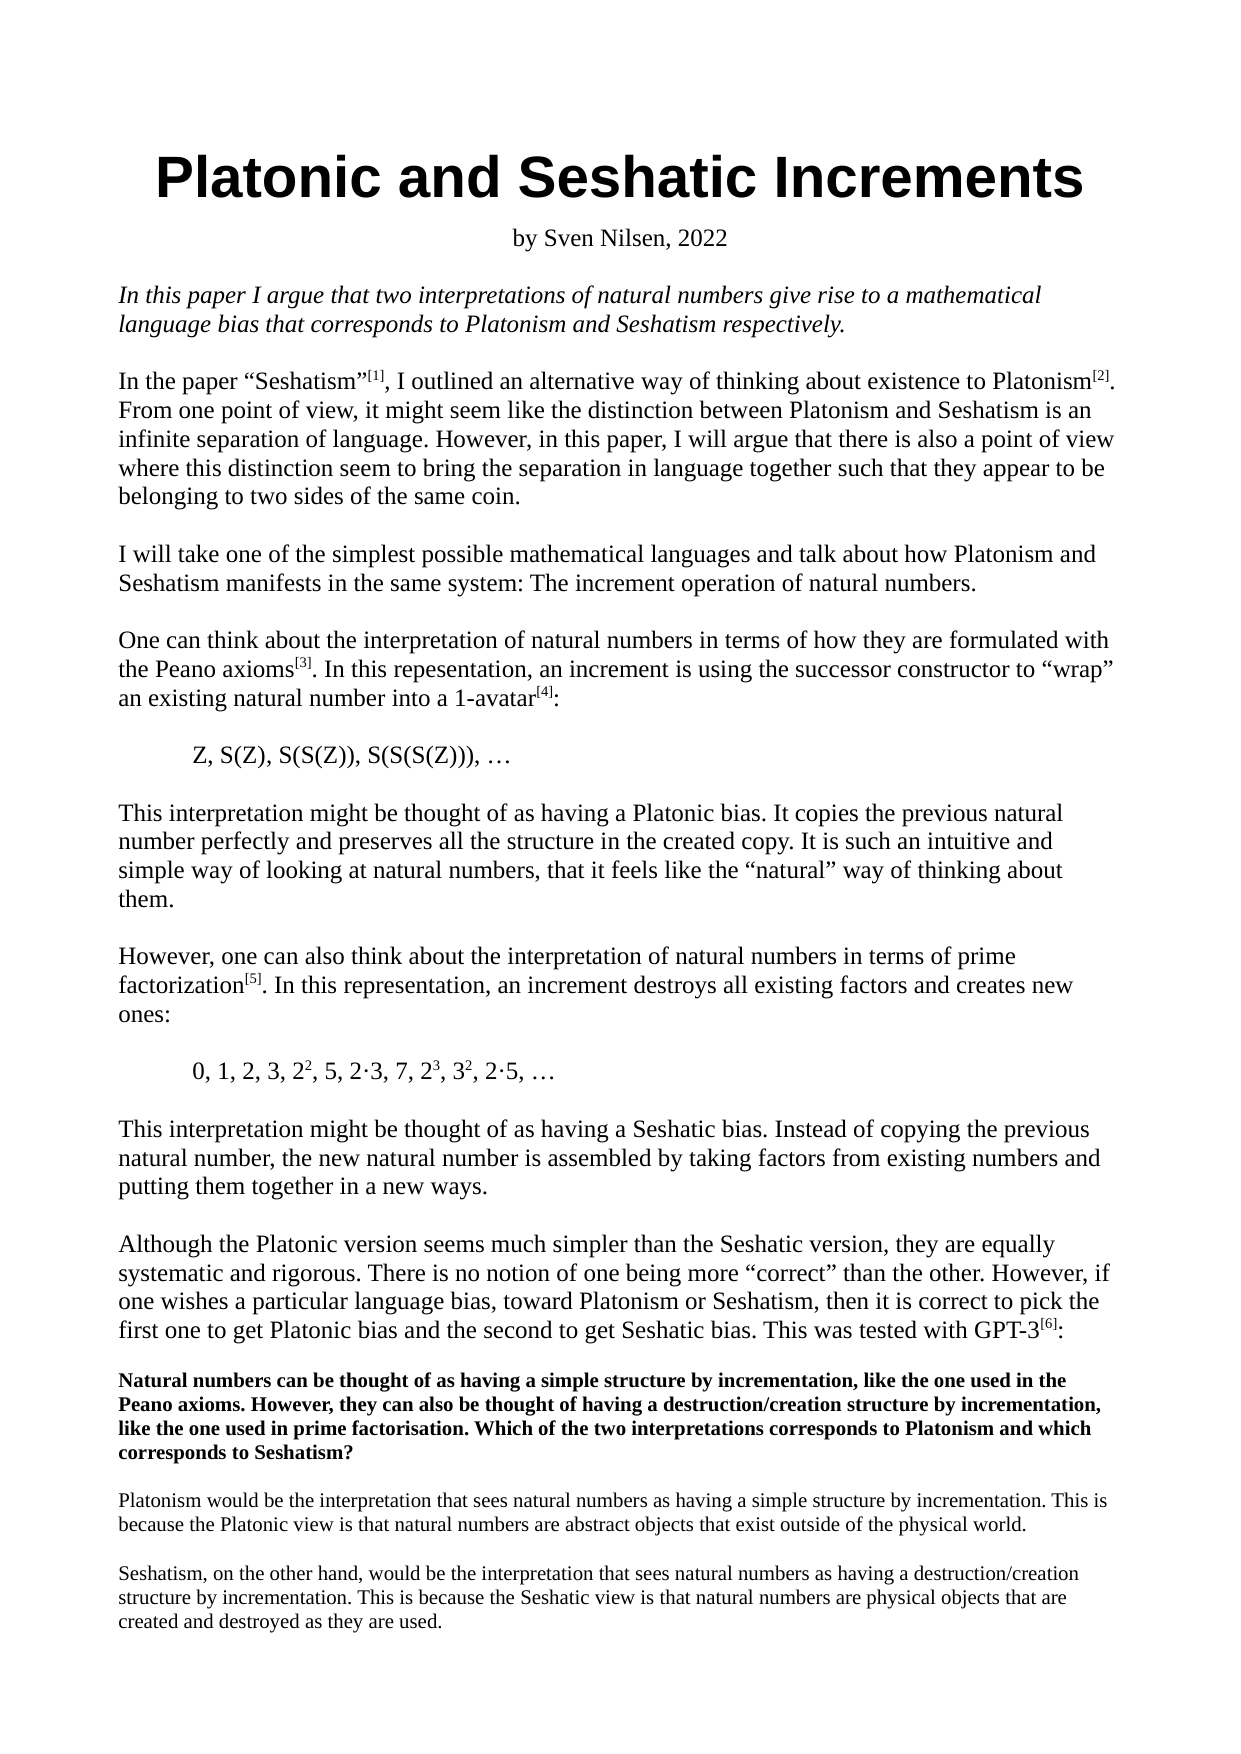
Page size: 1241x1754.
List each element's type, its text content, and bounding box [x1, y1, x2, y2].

text Natural numbers can be thought of as having a simple structure by incrementation, like the one used in the Peano axioms. However, they can also be thought of having a destruction/creation structure by incrementation, like the one used in prime factorisation. Which of the two interpretations corresponds to Platonism and which corresponds to Seshatism? [118, 1344, 1122, 1464]
text However, one can also think about the interpretation of natural numbers in terms of prime factorization[5]. In this representation, an increment destroys all existing factors and creates new ones: 0, 1, 2, 3, 22, 5, 2·3, 7, 23, 32, 2·5, … [118, 941, 1122, 1085]
text Although the Platonic version seems much simpler than the Seshatic version, they are equally systematic and rigorous. There is no notion of one being more “correct” than the other. However, if one wishes a particular language bias, toward Platonism or Seshatism, then it is correct to pick the first one to get Platonic bias and the second to get Seshatic bias. This was tested with GPT-3[6]: [118, 1229, 1122, 1344]
text In this paper I argue that two interpretations of natural numbers give rise to a mathematical language bias that corresponds to Platonism and Seshatism respectively. [118, 280, 1122, 338]
text One can think about the interpretation of natural numbers in terms of how they are formulated with the Peano axioms[3]. In this repesentation, an increment is using the successor constructor to “wrap” an existing natural number into a 1-avatar[4]: [118, 625, 1122, 711]
text by Sven Nilsen, 2022 [118, 223, 1122, 251]
text This interpretation might be thought of as having a Platonic bias. It copies the previous natural number perfectly and preserves all the structure in the created copy. It is such an intuitive and simple way of looking at natural numbers, that it feels like the “natural” way of thinking about them. [118, 798, 1122, 913]
text Z, S(Z) , S(S(Z)), S(S(S(Z))), … [118, 740, 1122, 769]
text Seshatism, on the other hand, would be the interpretation that sees natural numbers as having a destruction/creation structure by incrementation. This is because the Seshatic view is that natural numbers are physical objects that are created and destroyed as they are used. [118, 1561, 1122, 1633]
text In the paper “Seshatism”[1], I outlined an alternative way of thinking about existence to Platonism[2]. From one point of view, it might seem like the distinction between Platonism and Seshatism is an infinite separation of language. However, in this paper, I will argue that there is also a point of view where this distinction seem to bring the separation in language together such that they appear to be belonging to two sides of the same coin. [118, 366, 1122, 510]
text Platonism would be the interpretation that sees natural numbers as having a simple structure by incrementation. This is because the Platonic view is that natural numbers are abstract objects that exist outside of the physical world. [118, 1488, 1122, 1561]
title Platonic and Seshatic Increments [118, 143, 1122, 210]
text I will take one of the simplest possible mathematical languages and talk about how Platonism and Seshatism manifests in the same system: The increment operation of natural numbers. [118, 539, 1122, 596]
text This interpretation might be thought of as having a Seshatic bias. Instead of copying the previous natural number, the new natural number is assembled by taking factors from existing numbers and putting them together in a new ways. [118, 1114, 1122, 1200]
